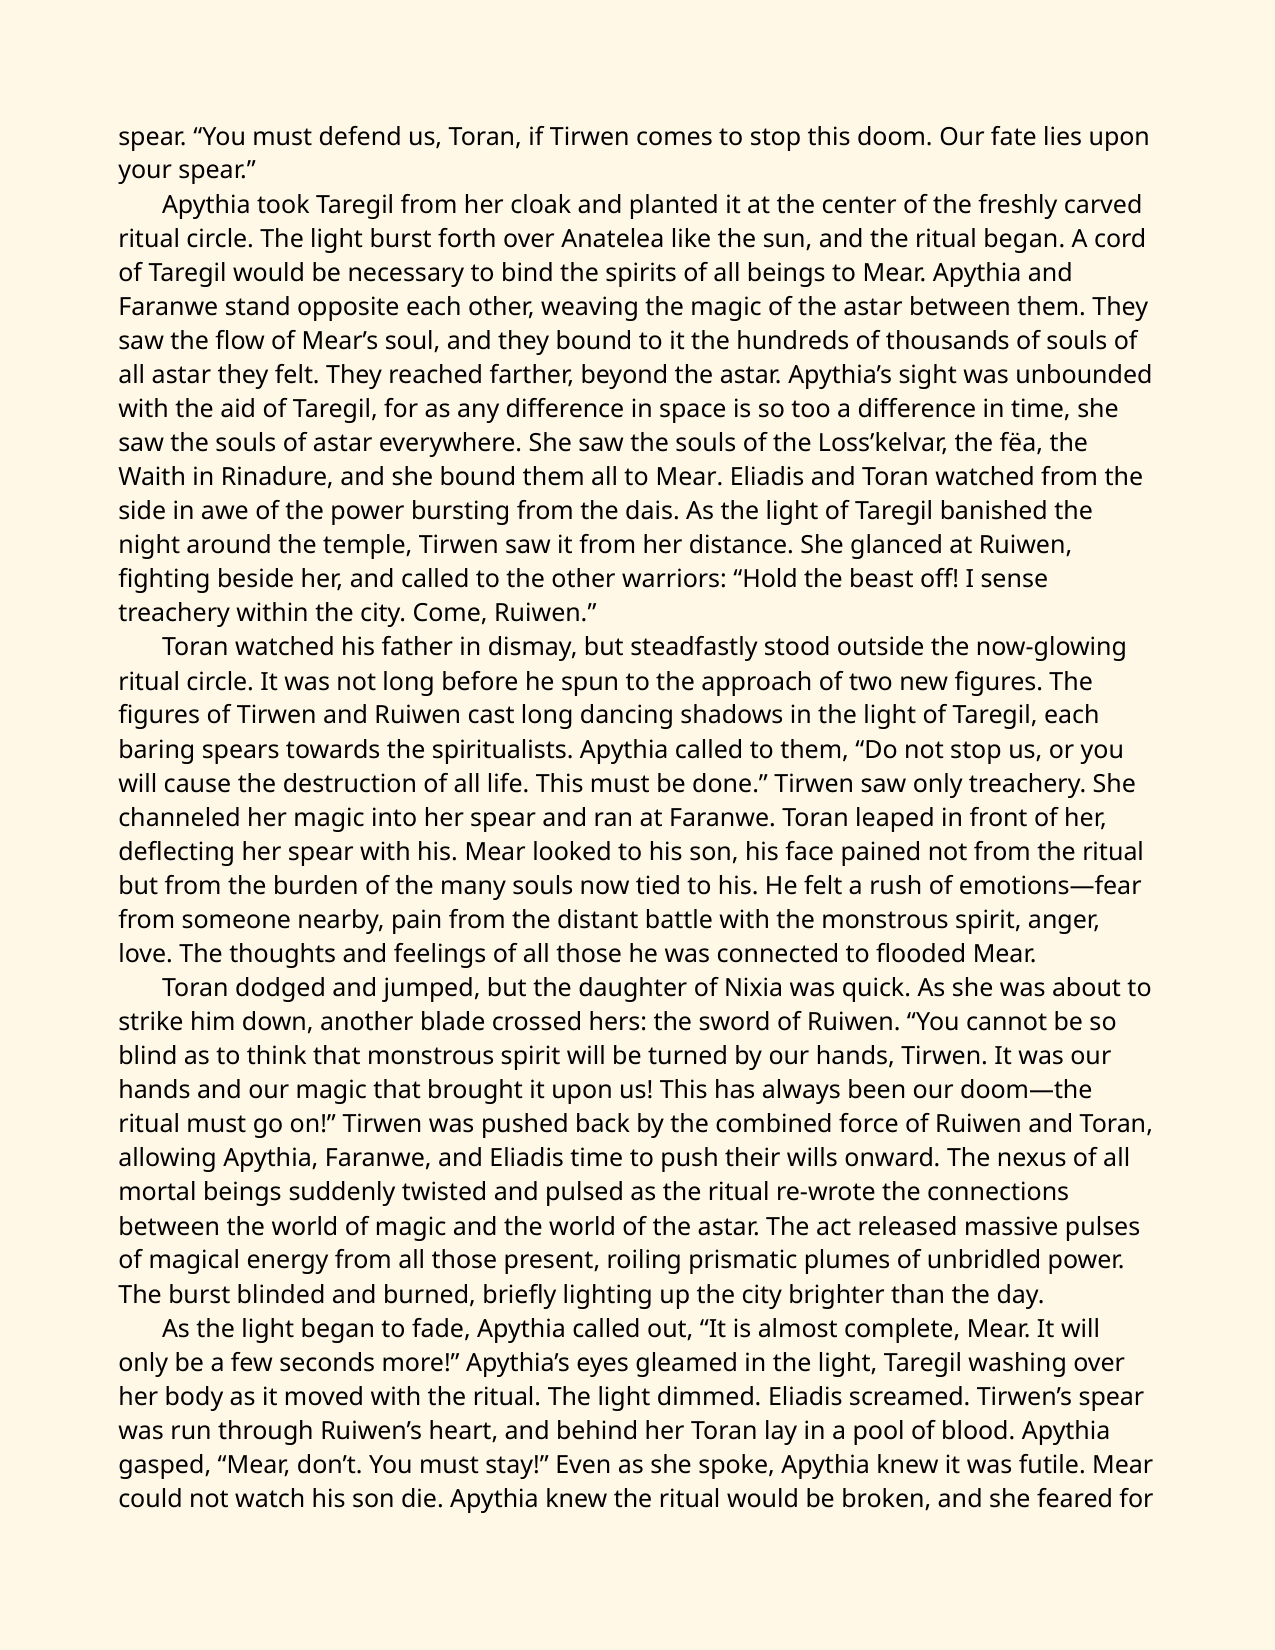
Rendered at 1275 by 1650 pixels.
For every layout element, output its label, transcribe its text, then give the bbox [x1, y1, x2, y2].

text spear. “You must defend us, Toran, if Tirwen comes to stop this doom. Our fate lies upon your spear.” [118, 118, 1157, 186]
text As the light began to fade, Apythia called out, “It is almost complete, Mear. It will only be a few seconds more!” Apythia’s eyes gleamed in the light, Taregil washing over her body as it moved with the ritual. The light dimmed. Eliadis screamed. Tirwen’s spear was run through Ruiwen’s heart, and behind her Toran lay in a pool of blood. Apythia gasped, “Mear, don’t. You must stay!” Even as she spoke, Apythia knew it was futile. Mear could not watch his son die. Apythia knew the ritual would be broken, and she feared for [118, 1310, 1157, 1515]
text Toran dodged and jumped, but the daughter of Nixia was quick. As she was about to strike him down, another blade crossed hers: the sword of Ruiwen. “You cannot be so blind as to think that monstrous spirit will be turned by our hands, Tirwen. It was our hands and our magic that brought it upon us! This has always been our doom—the ritual must go on!” Tirwen was pushed back by the combined force of Ruiwen and Toran, allowing Apythia, Faranwe, and Eliadis time to push their wills onward. The nexus of all mortal beings suddenly twisted and pulsed as the ritual re-wrote the connections between the world of magic and the world of the astar. The act released massive pulses of magical energy from all those present, roiling prismatic plumes of unbridled power. The burst blinded and burned, briefly lighting up the city brighter than the day. [118, 970, 1157, 1310]
text Apythia took Taregil from her cloak and planted it at the center of the freshly carved ritual circle. The light burst forth over Anatelea like the sun, and the ritual began. A cord of Taregil would be necessary to bind the spirits of all beings to Mear. Apythia and Faranwe stand opposite each other, weaving the magic of the astar between them. They saw the flow of Mear’s soul, and they bound to it the hundreds of thousands of souls of all astar they felt. They reached farther, beyond the astar. Apythia’s sight was unbounded with the aid of Taregil, for as any difference in space is so too a difference in time, she saw the souls of astar everywhere. She saw the souls of the Loss’kelvar, the fëa, the Waith in Rinadure, and she bound them all to Mear. Eliadis and Toran watched from the side in awe of the power bursting from the dais. As the light of Taregil banished the night around the temple, Tirwen saw it from her distance. She glanced at Ruiwen, fighting beside her, and called to the other warriors: “Hold the beast off! I sense treachery within the city. Come, Ruiwen.” [118, 186, 1157, 629]
text Toran watched his father in dismay, but steadfastly stood outside the now-glowing ritual circle. It was not long before he spun to the approach of two new figures. The figures of Tirwen and Ruiwen cast long dancing shadows in the light of Taregil, each baring spears towards the spiritualists. Apythia called to them, “Do not stop us, or you will cause the destruction of all life. This must be done.” Tirwen saw only treachery. She channeled her magic into her spear and ran at Faranwe. Toran leaped in front of her, deflecting her spear with his. Mear looked to his son, his face pained not from the ritual but from the burden of the many souls now tied to his. He felt a rush of emotions—fear from someone nearby, pain from the distant battle with the monstrous spirit, anger, love. The thoughts and feelings of all those he was connected to flooded Mear. [118, 629, 1157, 970]
